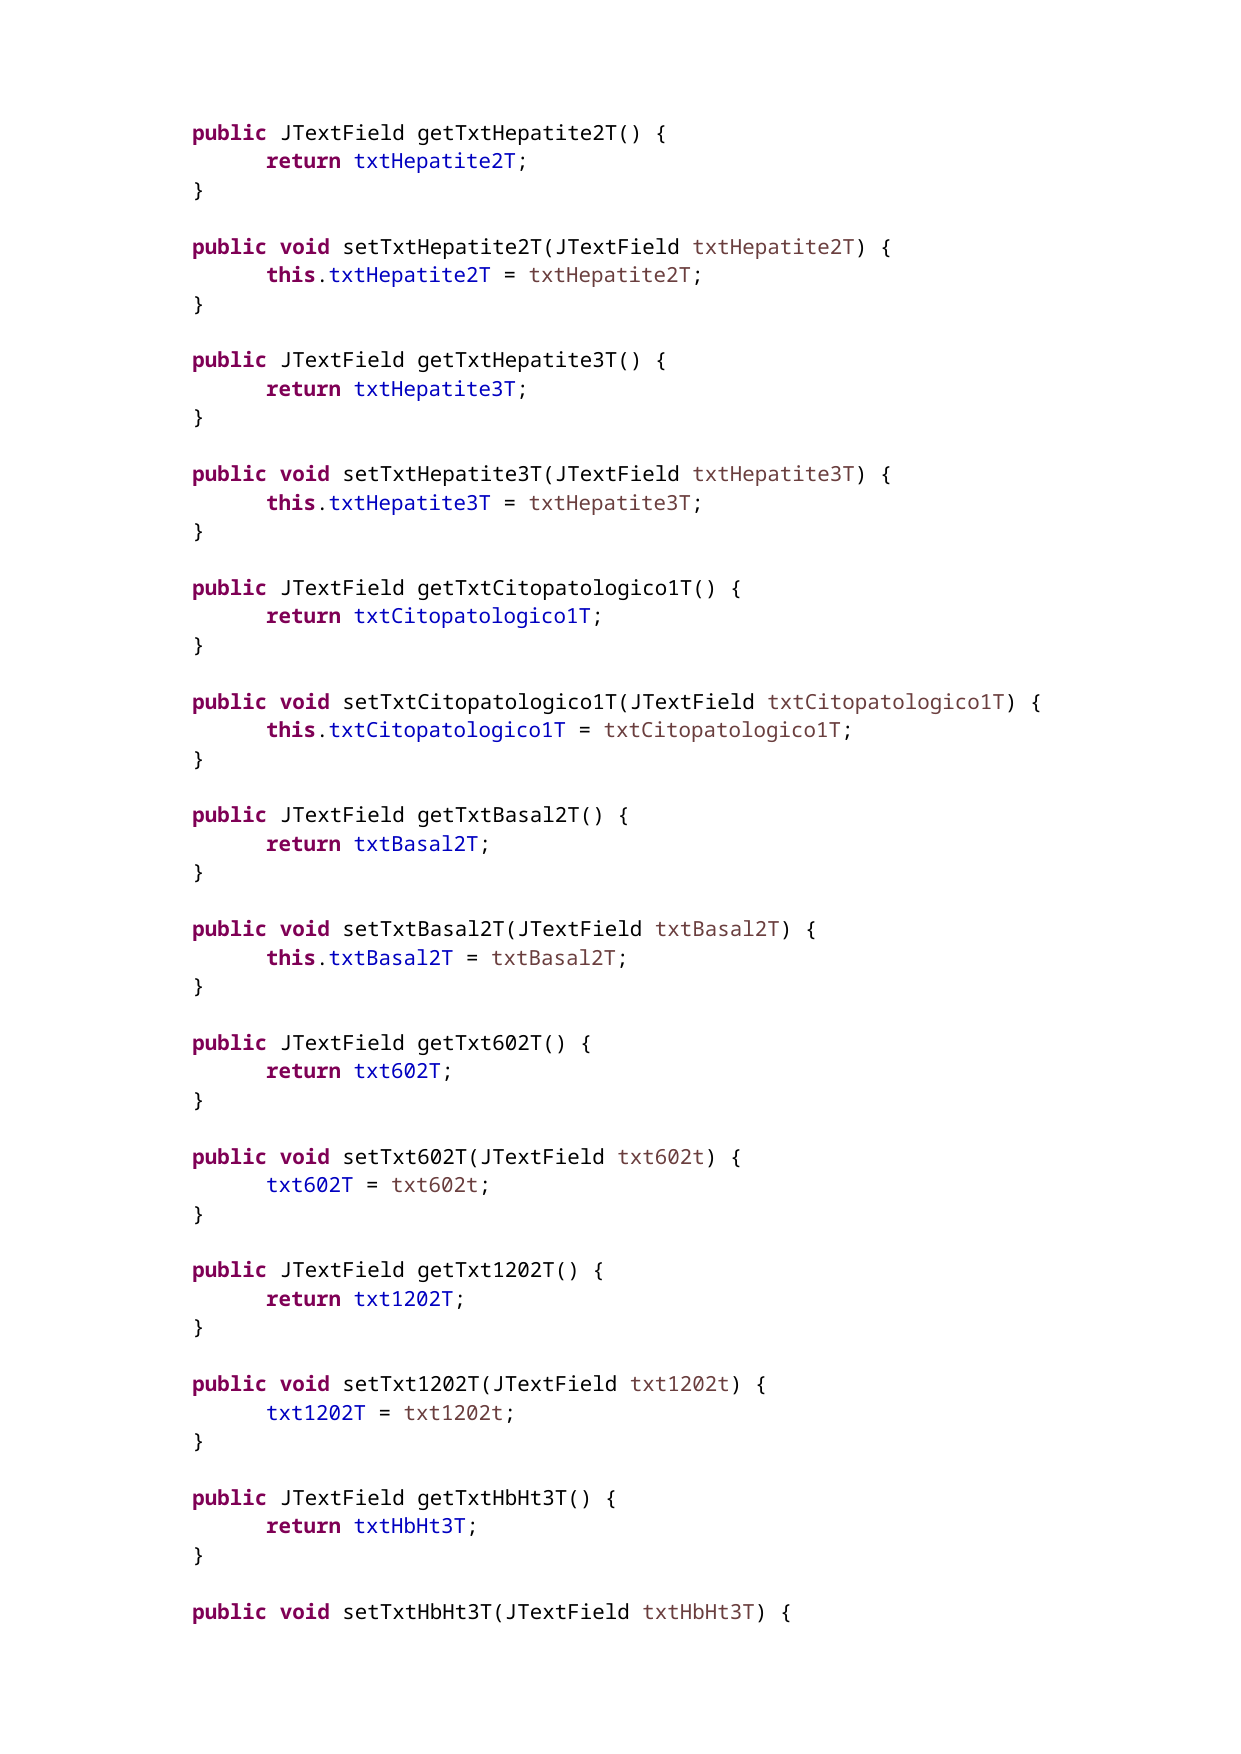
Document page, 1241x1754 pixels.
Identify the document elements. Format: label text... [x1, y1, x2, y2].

text txt1202T = txt1202t; [118, 1398, 1122, 1426]
text } [118, 1426, 1122, 1455]
text public void setTxtBasal2T(JTextField txtBasal2T) { [118, 914, 1122, 943]
text } [118, 744, 1122, 772]
text txt602T = txt602t; [118, 1170, 1122, 1199]
text } [118, 1312, 1122, 1341]
text public void setTxt602T(JTextField txt602t) { [118, 1142, 1122, 1170]
text public JTextField getTxtHepatite3T() { [118, 346, 1122, 374]
text } [118, 630, 1122, 658]
text public JTextField getTxtHepatite2T() { [118, 118, 1122, 147]
text public void setTxtHepatite3T(JTextField txtHepatite3T) { [118, 459, 1122, 488]
text this.txtCitopatologico1T = txtCitopatologico1T; [118, 715, 1122, 744]
text public JTextField getTxtHbHt3T() { [118, 1483, 1122, 1512]
text this.txtBasal2T = txtBasal2T; [118, 943, 1122, 971]
text this.txtHepatite2T = txtHepatite2T; [118, 260, 1122, 289]
text public void setTxtHbHt3T(JTextField txtHbHt3T) { [118, 1597, 1122, 1625]
text return txtHepatite2T; [118, 147, 1122, 175]
text } [118, 402, 1122, 431]
text } [118, 1085, 1122, 1113]
text return txtHepatite3T; [118, 374, 1122, 402]
text } [118, 1540, 1122, 1568]
text public void setTxtHepatite2T(JTextField txtHepatite2T) { [118, 232, 1122, 260]
text } [118, 857, 1122, 886]
text } [118, 175, 1122, 203]
text } [118, 516, 1122, 545]
text return txt602T; [118, 1057, 1122, 1085]
text public JTextField getTxt1202T() { [118, 1256, 1122, 1284]
text public void setTxt1202T(JTextField txt1202t) { [118, 1369, 1122, 1398]
text } [118, 971, 1122, 1000]
text return txtBasal2T; [118, 829, 1122, 857]
text this.txtHepatite3T = txtHepatite3T; [118, 488, 1122, 516]
text public JTextField getTxt602T() { [118, 1028, 1122, 1057]
text } [118, 1199, 1122, 1227]
text public void setTxtCitopatologico1T(JTextField txtCitopatologico1T) { [118, 687, 1122, 715]
text public JTextField getTxtBasal2T() { [118, 801, 1122, 829]
text public JTextField getTxtCitopatologico1T() { [118, 573, 1122, 602]
text return txtCitopatologico1T; [118, 602, 1122, 630]
text return txt1202T; [118, 1284, 1122, 1312]
text } [118, 289, 1122, 317]
text return txtHbHt3T; [118, 1512, 1122, 1540]
